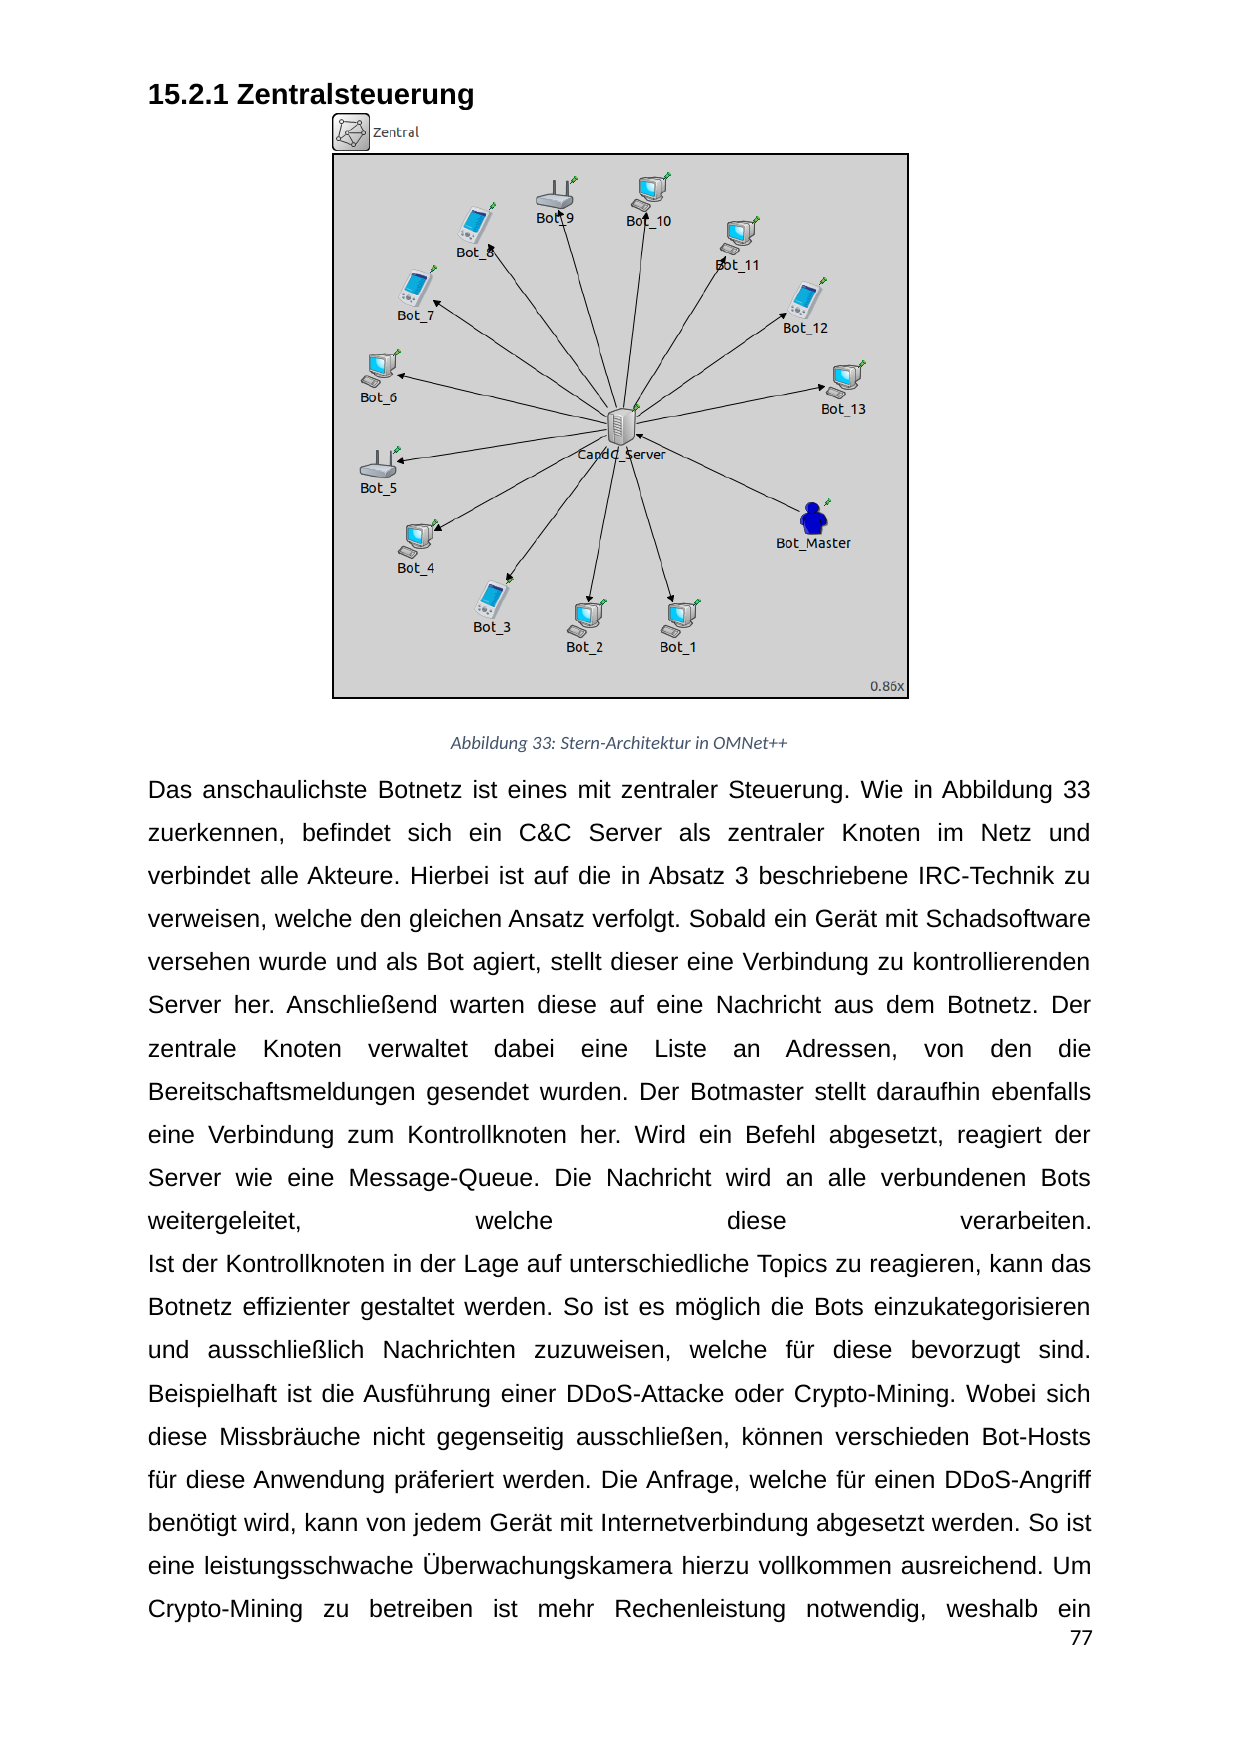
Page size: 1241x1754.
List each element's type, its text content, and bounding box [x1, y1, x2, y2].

subtitle 15.2.1 Zentralsteuerung [148, 77, 1093, 111]
text Abbildung 33: Stern-Architektur in OMNet++ [148, 731, 1093, 754]
text Das anschaulichste Botnetz ist eines mit zentraler Steuerung. Wie in Abbildung 33 zuerkennen, befindet sich ein C&C Server als zentraler Knoten im Netz und verbindet alle Akteure. Hierbei ist auf die in Absatz 3 beschriebene IRC-Technik zu verweisen, welche den gleichen Ansatz verfolgt. Sobald ein Gerät mit Schadsoftware versehen wurde und als Bot agiert, stellt dieser eine Verbindung zu kontrollierenden Server her. Anschließend warten diese auf eine Nachricht aus dem Botnetz. Der zentrale Knoten verwaltet dabei eine Liste an Adressen, von den die Bereitschaftsmeldungen gesendet wurden. Der Botmaster stellt daraufhin ebenfalls eine Verbindung zum Kontrollknoten her. Wird ein Befehl abgesetzt, reagiert der Server wie eine Message-Queue. Die Nachricht wird an alle verbundenen Bots weitergeleitet, welche diese verarbeiten. Ist der Kontrollknoten in der Lage auf unterschiedliche Topics zu reagieren, kann das Botnetz effizienter gestaltet werden. So ist es möglich die Bots einzukategorisieren und ausschließlich Nachrichten zuzuweisen, welche für diese bevorzugt sind. Beispielhaft ist die Ausführung einer DDoS-Attacke oder Crypto-Mining. Wobei sich diese Missbräuche nicht gegenseitig ausschließen, können verschieden Bot-Hosts für diese Anwendung präferiert werden. Die Anfrage, welche für einen DDoS-Angriff benötigt wird, kann von jedem Gerät mit Internetverbindung abgesetzt werden. So ist eine leistungsschwache Überwachungskamera hierzu vollkommen ausreichend. Um Crypto-Mining zu betreiben ist mehr Rechenleistung notwendig, weshalb ein [148, 775, 1093, 1623]
